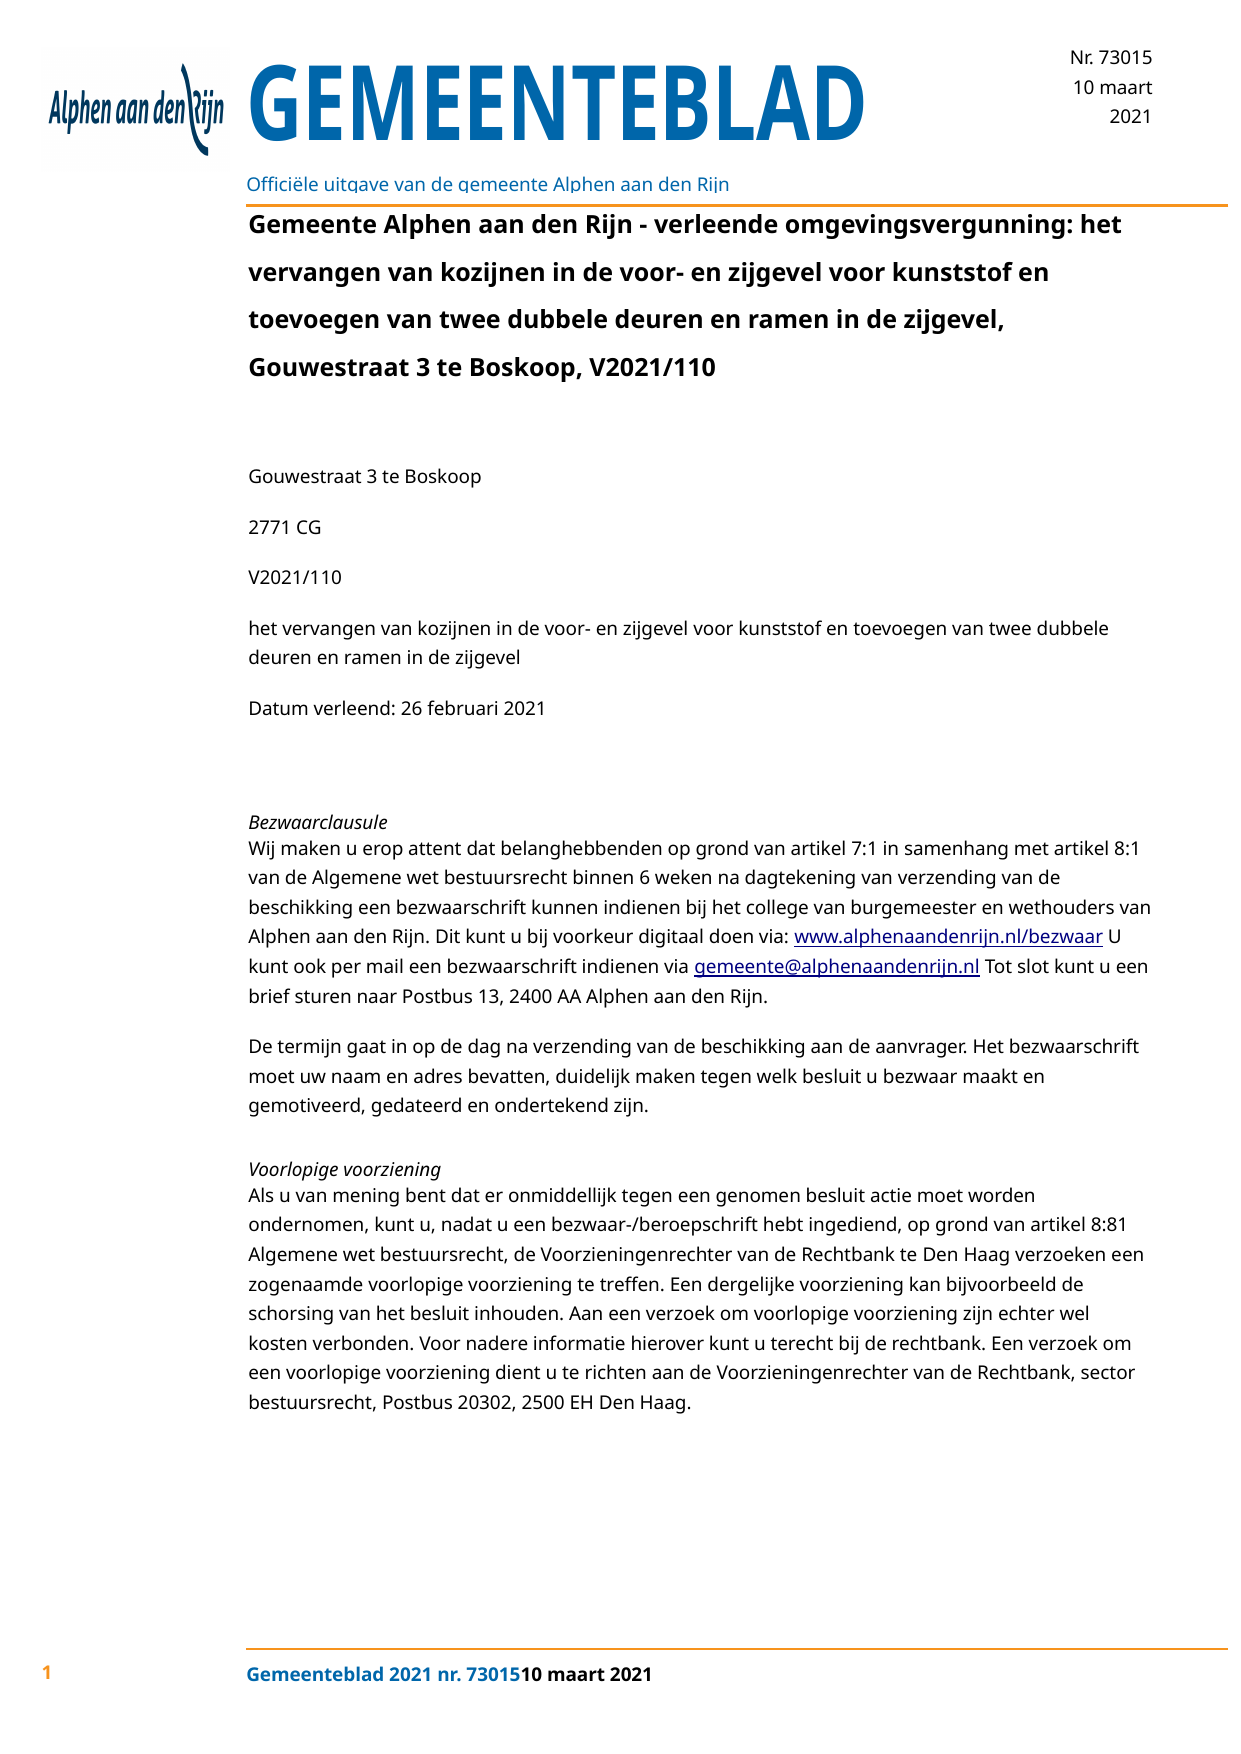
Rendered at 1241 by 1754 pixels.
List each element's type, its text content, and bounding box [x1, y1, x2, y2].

text Voorlopige voorziening [248, 1156, 1152, 1182]
text V2021/110 [248, 564, 1152, 590]
text Bezwaarclausule [248, 809, 1152, 835]
text Wij maken u erop attent dat belanghebbenden op grond van artikel 7:1 in samenhang met artikel 8:1 van de Algemene wet bestuursrecht binnen 6 weken na dagtekening van verzending van de beschikking een bezwaarschrift kunnen indienen bij het college van burgemeester en wethouders van Alphen aan den Rijn. Dit kunt u bij voorkeur digitaal doen via: www.alphenaandenrijn.nl/bezwaar U kunt ook per mail een bezwaarschrift indienen via gemeente@alphenaandenrijn.nl Tot slot kunt u een brief sturen naar Postbus 13, 2400 AA Alphen aan den Rijn. [248, 835, 1152, 1008]
text het vervangen van kozijnen in de voor- en zijgevel voor kunststof en toevoegen van twee dubbele deuren en ramen in de zijgevel [248, 615, 1152, 670]
text Gouwestraat 3 te Boskoop [248, 463, 1152, 489]
picture [41, 47, 231, 172]
text Datum verleend: 26 februari 2021 [248, 695, 1152, 721]
text Als u van mening bent dat er onmiddellijk tegen een genomen besluit actie moet worden ondernomen, kunt u, nadat u een bezwaar-/beroepschrift hebt ingediend, op grond van artikel 8:81 Algemene wet bestuursrecht, de Voorzieningenrechter van de Rechtbank te Den Haag verzoeken een zogenaamde voorlopige voorziening te treffen. Een dergelijke voorziening kan bijvoorbeeld de schorsing van het besluit inhouden. Aan een verzoek om voorlopige voorziening zijn echter wel kosten verbonden. Voor nadere informatie hierover kunt u terecht bij de rechtbank. Een verzoek om een voorlopige voorziening dient u te richten aan de Voorzieningenrechter van de Rechtbank, sector bestuursrecht, Postbus 20302, 2500 EH Den Haag. [248, 1182, 1152, 1415]
text 2771 CG [248, 514, 1152, 540]
text De termijn gaat in op de dag na verzending van de beschikking aan de aanvrager. Het bezwaarschrift moet uw naam en adres bevatten, duidelijk maken tegen welk besluit u bezwaar maakt en gemotiveerd, gedateerd en ondertekend zijn. [248, 1033, 1152, 1118]
text Gemeente Alphen aan den Rijn - verleende omgevingsvergunning: het vervangen van kozijnen in de voor- en zijgevel voor kunststof en toevoegen van twee dubbele deuren en ramen in de zijgevel, Gouwestraat 3 te Boskoop, V2021/110 [248, 207, 1152, 384]
